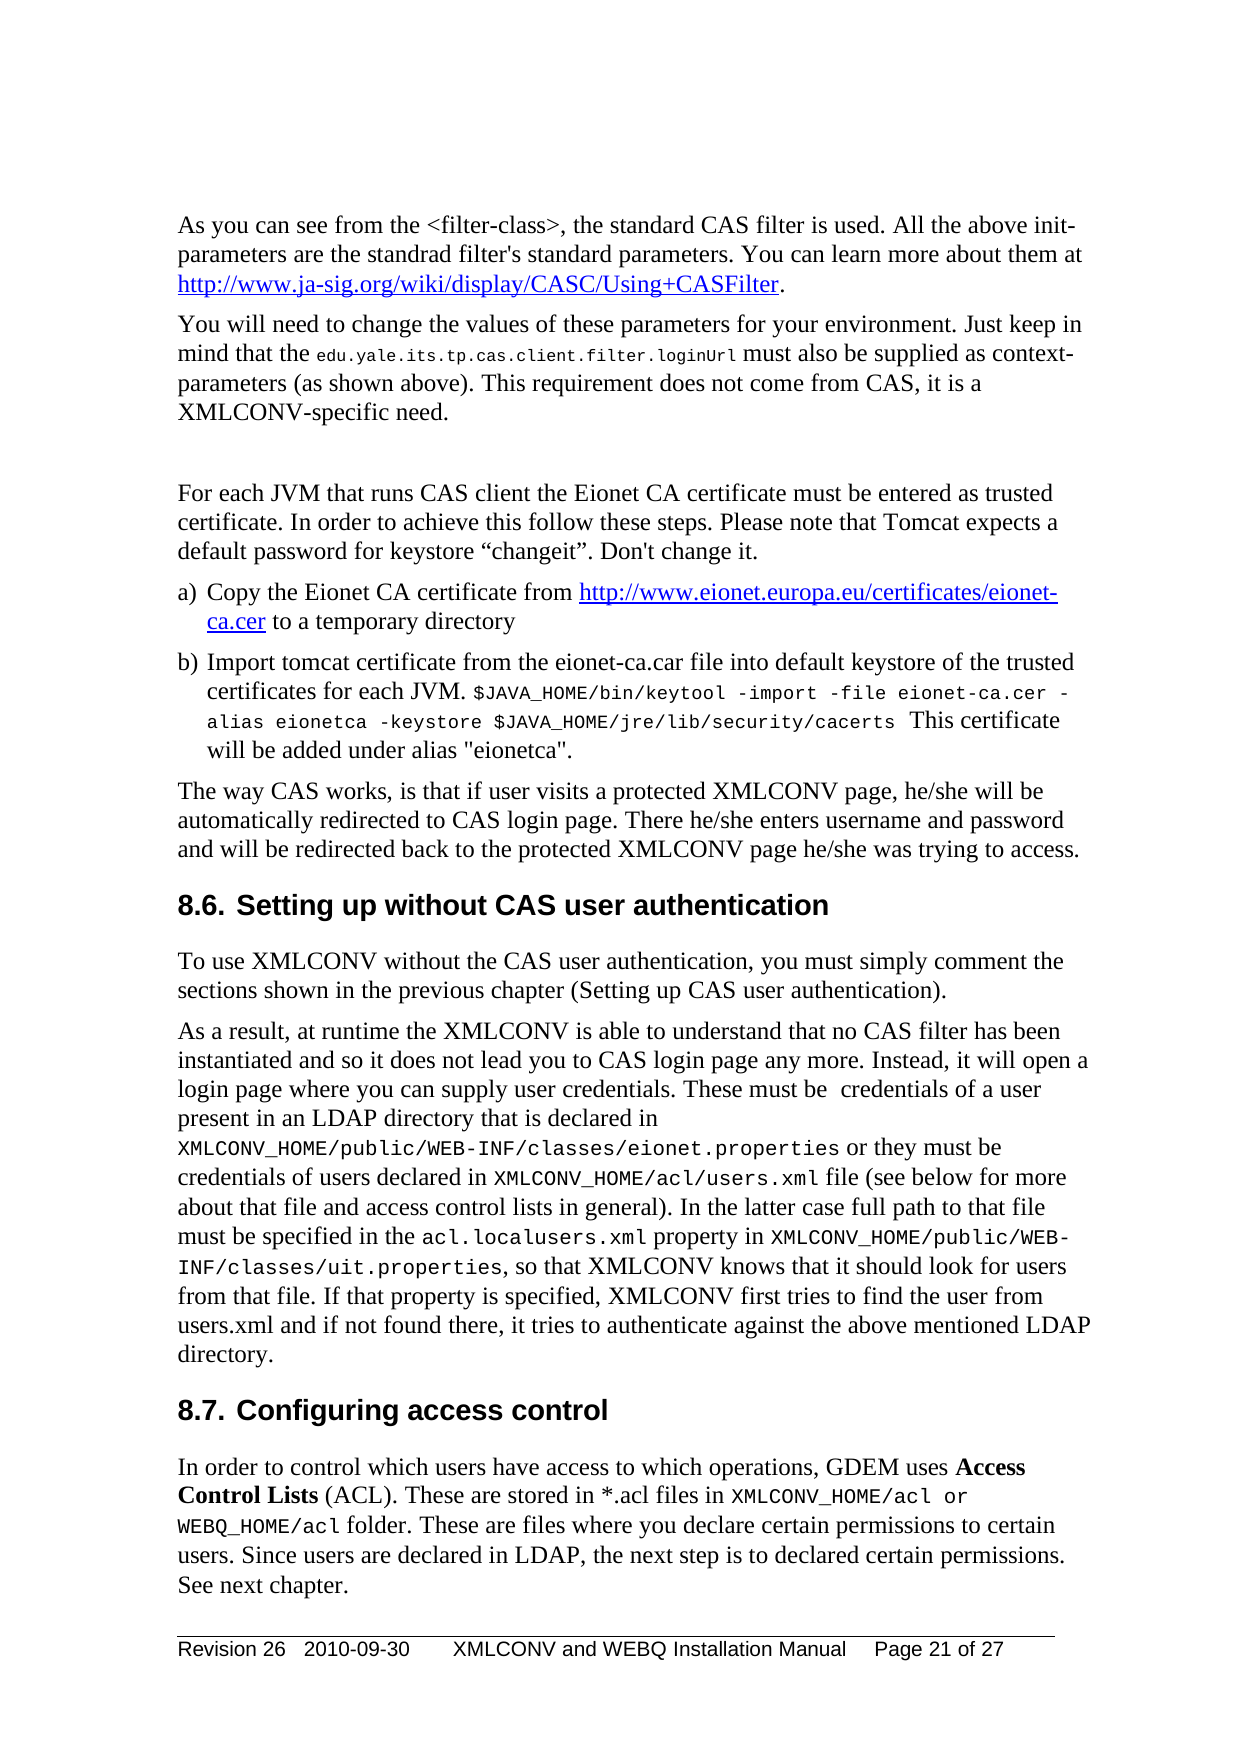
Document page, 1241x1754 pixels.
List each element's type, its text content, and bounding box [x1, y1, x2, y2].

list Copy the Eionet CA certificate from http://www.eionet.europa.eu/certificates/eionet-ca.cer to a temporary directory [177, 577, 1092, 635]
subtitle Setting up without CAS user authentication [177, 887, 1092, 921]
text The way CAS works, is that if user visits a protected XMLCONV page, he/she will be automatically redirected to CAS login page. There he/she enters username and password and will be redirected back to the protected XMLCONV page he/she was trying to access. [177, 776, 1092, 863]
text As a result, at runtime the XMLCONV is able to understand that no CAS filter has been instantiated and so it does not lead you to CAS login page any more. Instead, it will open a login page where you can supply user credentials. These must be credentials of a user present in an LDAP directory that is declared in XMLCONV_HOME/public/WEB-INF/classes/eionet.properties or they must be credentials of users declared in XMLCONV_HOME/acl/users.xml file (see below for more about that file and access control lists in general). In the latter case full path to that file must be specified in the acl.localusers.xml property in XMLCONV_HOME/public/WEB-INF/classes/uit.properties, so that XMLCONV knows that it should look for users from that file. If that property is specified, XMLCONV first tries to find the user from users.xml and if not found there, it tries to authenticate against the above mentioned LDAP directory. [177, 1016, 1092, 1368]
text To use XMLCONV without the CAS user authentication, you must simply comment the sections shown in the previous chapter (Setting up CAS user authentication). [177, 946, 1092, 1004]
list Import tomcat certificate from the eionet-ca.car file into default keystore of the trusted certificates for each JVM. $JAVA_HOME/bin/keytool -import -file eionet-ca.cer -alias eionetca -keystore $JAVA_HOME/jre/lib/security/cacerts This certificate will be added under alias "eionetca". [177, 647, 1092, 764]
text For each JVM that runs CAS client the Eionet CA certificate must be entered as trusted certificate. In order to achieve this follow these steps. Please note that Tomcat expects a default password for keystore “changeit”. Don't change it. [177, 478, 1092, 565]
text As you can see from the <filter-class>, the standard CAS filter is used. All the above init-parameters are the standrad filter's standard parameters. You can learn more about them at http://www.ja-sig.org/wiki/display/CASC/Using+CASFilter. [177, 210, 1092, 297]
subtitle Configuring access control [177, 1393, 1092, 1427]
text In order to control which users have access to which operations, GDEM uses Access Control Lists (ACL). These are stored in *.acl files in XMLCONV_HOME/acl or WEBQ_HOME/acl folder. These are files where you declare certain permissions to certain users. Since users are declared in LDAP, the next step is to declared certain permissions. See next chapter. [177, 1451, 1092, 1598]
text You will need to change the values of these parameters for your environment. Just keep in mind that the edu.yale.its.tp.cas.client.filter.loginUrl must also be supplied as context-parameters (as shown above). This requirement does not come from CAS, it is a XMLCONV-specific need. [177, 309, 1092, 426]
